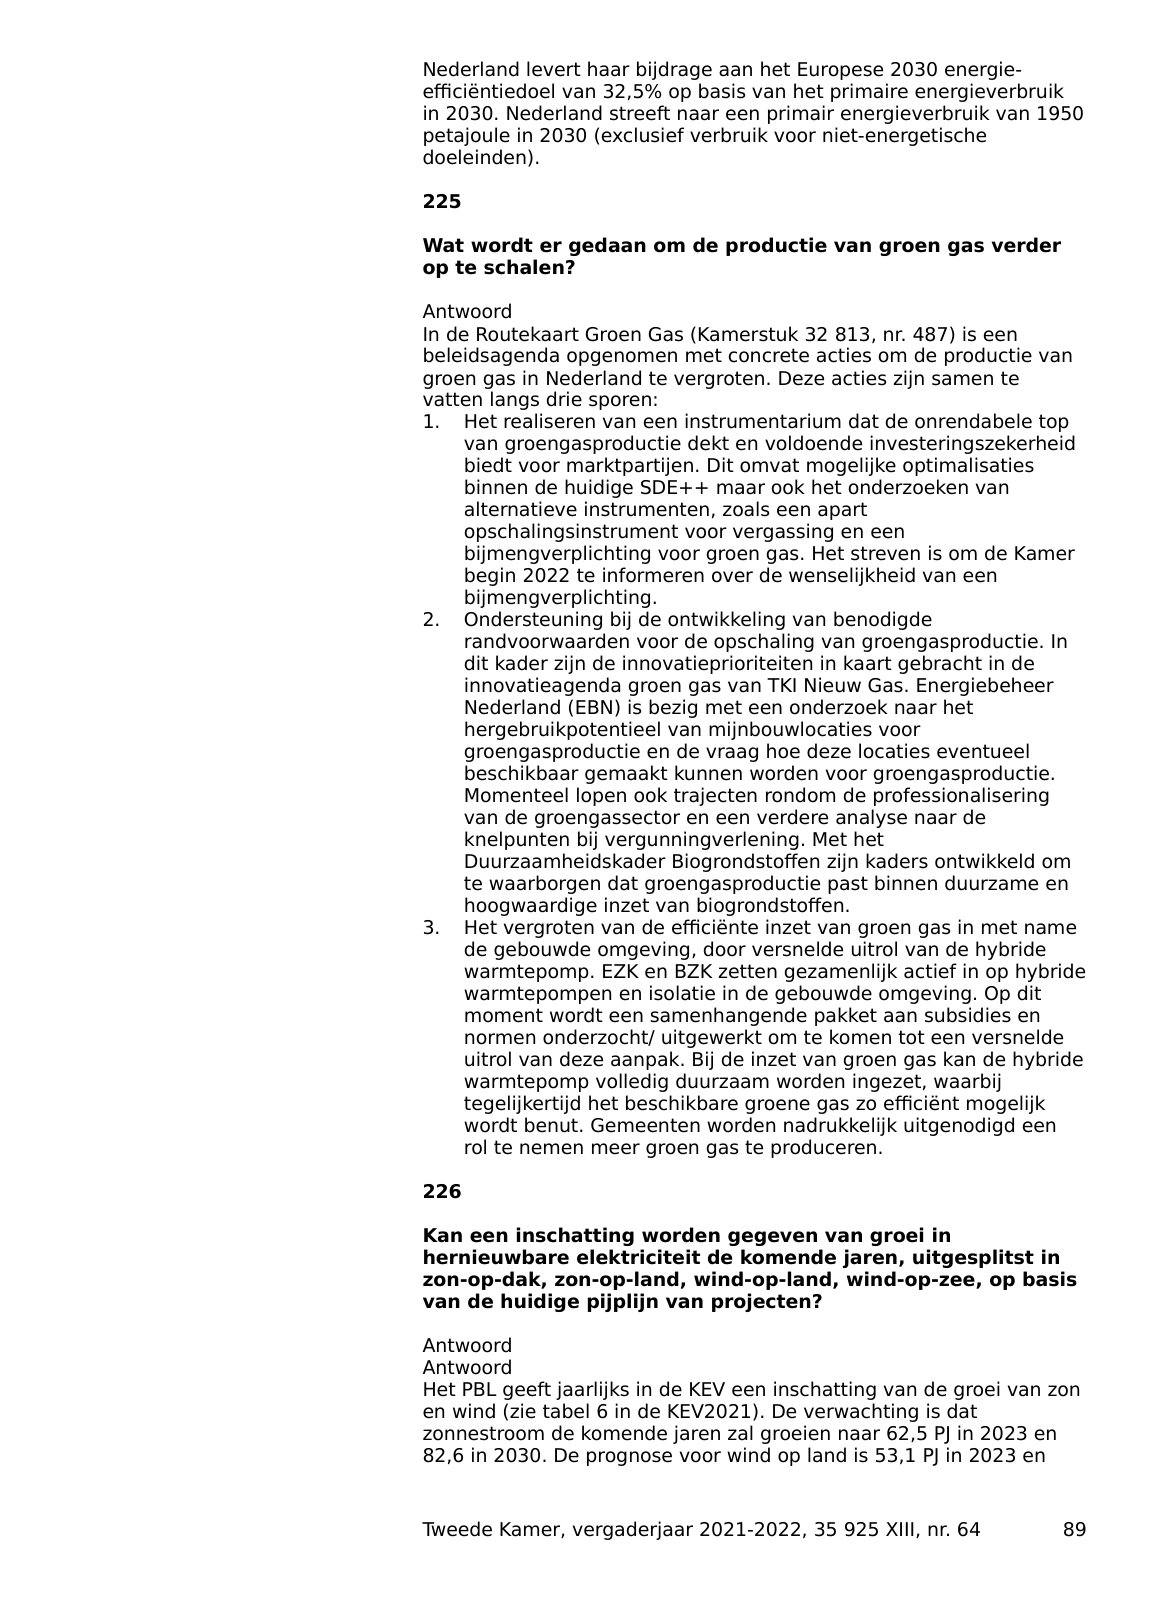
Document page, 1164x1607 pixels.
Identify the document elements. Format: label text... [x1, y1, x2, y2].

text Het PBL geeft jaarlijks in de KEV een inschatting van de groei van zon en wind (zie tabel 6 in de KEV2021). De verwachting is dat zonnestroom de komende jaren zal groeien naar 62,5 PJ in 2023 en 82,6 in 2030. De prognose voor wind op land is 53,1 PJ in 2023 en [422, 1379, 1087, 1467]
subtitle 226 [422, 1181, 1087, 1203]
text Nederland levert haar bijdrage aan het Europese 2030 energie-efficiëntiedoel van 32,5% op basis van het primaire energieverbruik in 2030. Nederland streeft naar een primair energieverbruik van 1950 petajoule in 2030 (exclusief verbruik voor niet-energetische doeleinden). [422, 59, 1087, 169]
text In de Routekaart Groen Gas (Kamerstuk 32 813, nr. 487) is een beleidsagenda opgenomen met concrete acties om de productie van groen gas in Nederland te vergroten. Deze acties zijn samen te vatten langs drie sporen: [422, 323, 1087, 411]
text 3. Het vergroten van de efficiënte inzet van groen gas in met name de gebouwde omgeving, door versnelde uitrol van de hybride warmtepomp. EZK en BZK zetten gezamenlijk actief in op hybride warmtepompen en isolatie in de gebouwde omgeving. Op dit moment wordt een samenhangende pakket aan subsidies en normen onderzocht/ uitgewerkt om te komen tot een versnelde uitrol van deze aanpak. Bij de inzet van groen gas kan de hybride warmtepomp volledig duurzaam worden ingezet, waarbij tegelijkertijd het beschikbare groene gas zo efficiënt mogelijk wordt benut. Gemeenten worden nadrukkelijk uitgenodigd een rol te nemen meer groen gas te produceren. [422, 917, 1087, 1159]
text 1. Het realiseren van een instrumentarium dat de onrendabele top van groengasproductie dekt en voldoende investeringszekerheid biedt voor marktpartijen. Dit omvat mogelijke optimalisaties binnen de huidige SDE++ maar ook het onderzoeken van alternatieve instrumenten, zoals een apart opschalingsinstrument voor vergassing en een bijmengverplichting voor groen gas. Het streven is om de Kamer begin 2022 te informeren over de wenselijkheid van een bijmengverplichting. [422, 411, 1087, 609]
text 2. Ondersteuning bij de ontwikkeling van benodigde randvoorwaarden voor de opschaling van groengasproductie. In dit kader zijn de innovatieprioriteiten in kaart gebracht in de innovatieagenda groen gas van TKI Nieuw Gas. Energiebeheer Nederland (EBN) is bezig met een onderzoek naar het hergebruikpotentieel van mijnbouwlocaties voor groengasproductie en de vraag hoe deze locaties eventueel beschikbaar gemaakt kunnen worden voor groengasproductie. Momenteel lopen ook trajecten rondom de professionalisering van de groengassector en een verdere analyse naar de knelpunten bij vergunningverlening. Met het Duurzaamheidskader Biogrondstoffen zijn kaders ontwikkeld om te waarborgen dat groengasproductie past binnen duurzame en hoogwaardige inzet van biogrondstoffen. [422, 609, 1087, 917]
text Kan een inschatting worden gegeven van groei in hernieuwbare elektriciteit de komende jaren, uitgesplitst in zon-op-dak, zon-op-land, wind-op-land, wind-op-zee, op basis van de huidige pijplijn van projecten? [422, 1225, 1087, 1313]
subtitle 225 [422, 191, 1087, 213]
text Wat wordt er gedaan om de productie van groen gas verder op te schalen? [422, 235, 1087, 279]
text Antwoord [422, 1357, 1087, 1379]
text Antwoord [422, 1335, 1087, 1357]
text Antwoord [422, 301, 1087, 323]
